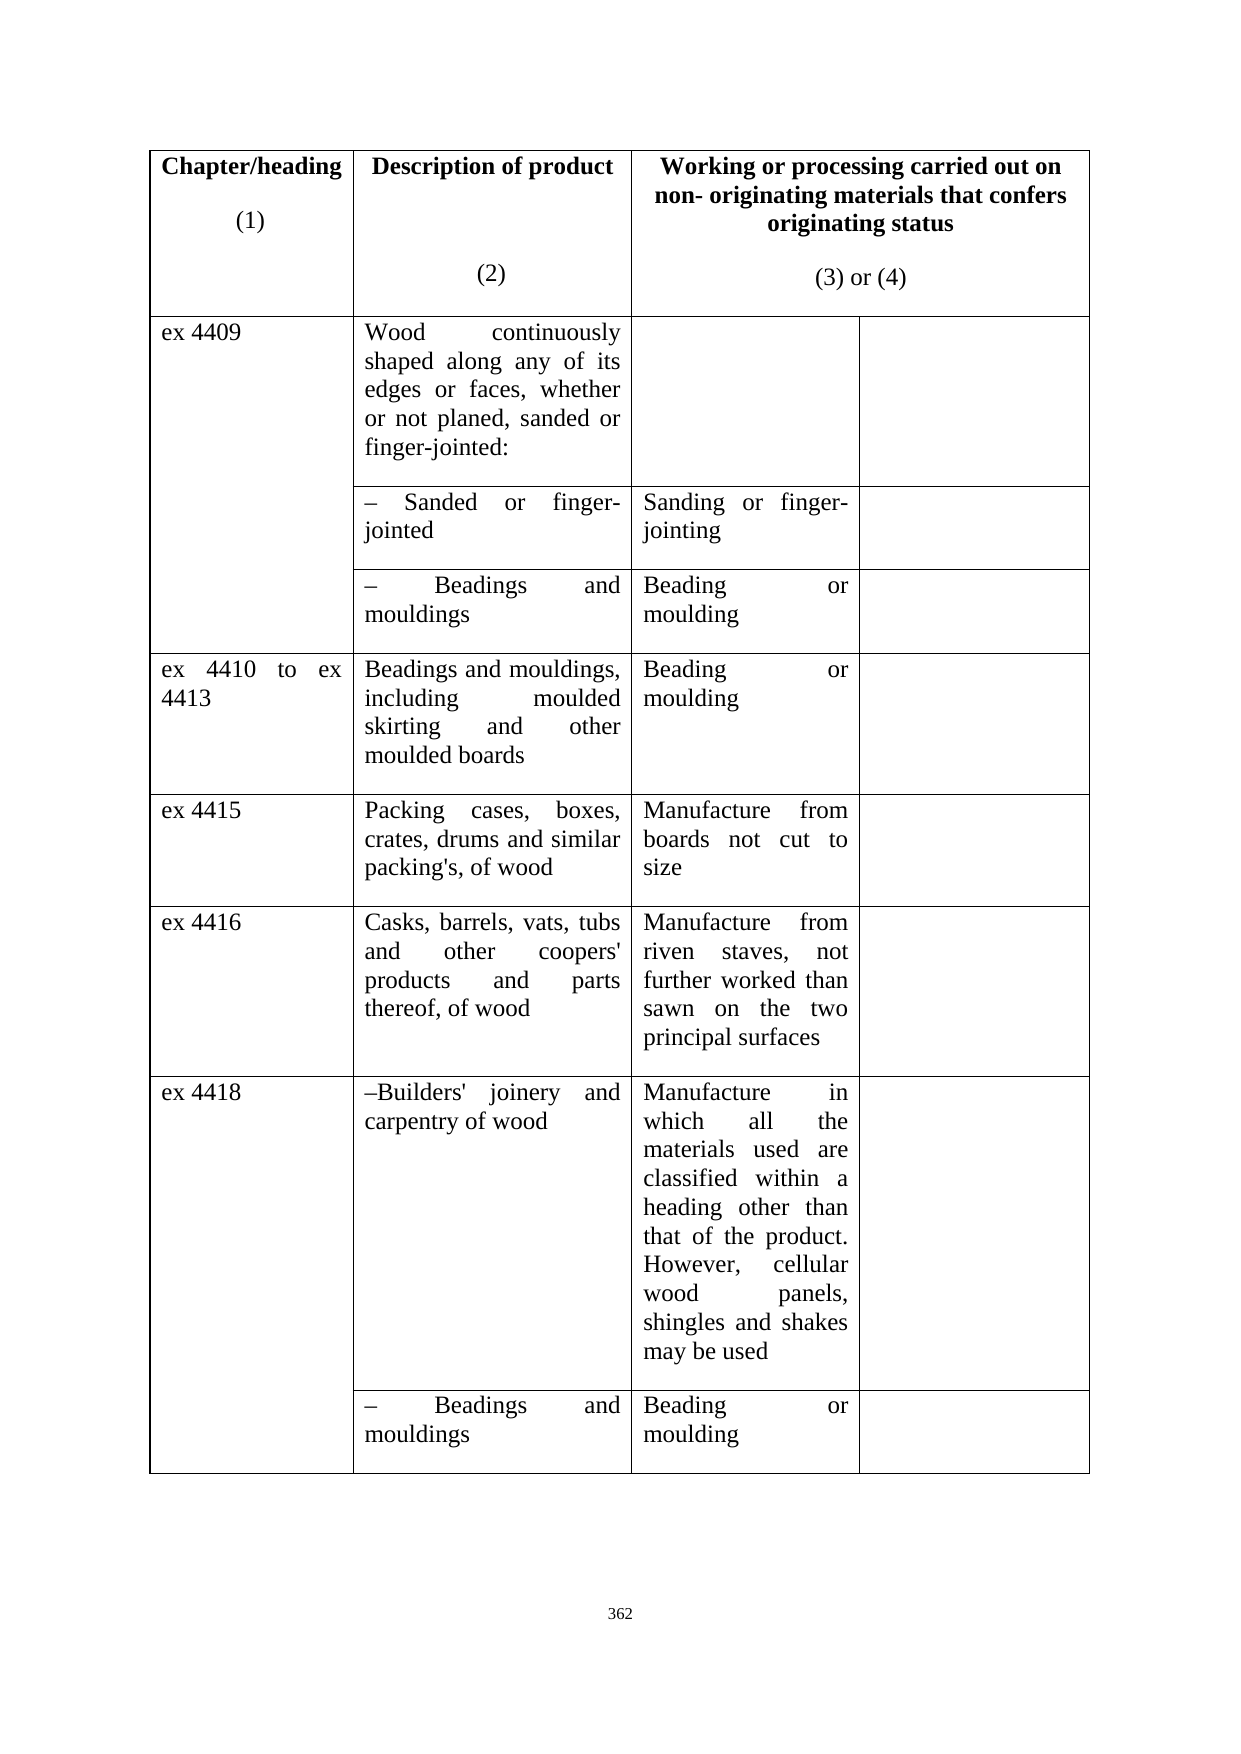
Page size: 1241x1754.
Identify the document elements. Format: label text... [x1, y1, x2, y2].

table_cell [860, 317, 1089, 486]
table_cell Sanding or finger-jointing [632, 487, 859, 569]
table_cell [860, 487, 1089, 569]
table_cell – Beadings and mouldings [354, 1391, 631, 1473]
table_cell Beading or moulding [632, 570, 859, 653]
table_header Description of product (2) [354, 151, 631, 316]
table_cell Casks, barrels, vats, tubs and other coopers' products and parts thereof, of wood [354, 907, 631, 1076]
table_cell Manufacture from boards not cut to size [632, 795, 859, 906]
table_cell –Builders' joinery and carpentry of wood [354, 1077, 631, 1389]
table_cell [860, 1077, 1089, 1389]
table_cell Manufacture in which all the materials used are classified within a heading other than that of the product. However, cellular wood panels, shingles and shakes may be used [632, 1077, 859, 1389]
table_cell – Sanded or finger-jointed [354, 487, 631, 569]
table_cell Manufacture from riven staves, not further worked than sawn on the two principal surfaces [632, 907, 859, 1076]
table_cell [860, 654, 1089, 794]
table_cell ex 4410 to ex 4413 [151, 654, 353, 794]
table_cell Beading or moulding [632, 654, 859, 794]
table_cell [632, 317, 859, 486]
table_cell ex 4409 [151, 317, 353, 653]
table_cell [860, 795, 1089, 906]
table_header Chapter/heading (1) [151, 151, 353, 316]
table_cell ex 4418 [151, 1077, 353, 1473]
table_cell ex 4416 [151, 907, 353, 1076]
table_cell Packing cases, boxes, crates, drums and similar packing's, of wood [354, 795, 631, 906]
table_cell [860, 570, 1089, 653]
table_cell ex 4415 [151, 795, 353, 906]
table_cell – Beadings and mouldings [354, 570, 631, 653]
table_cell Beading or moulding [632, 1391, 859, 1473]
table_header Working or processing carried out on non- originating materials that confers originating status (3) or (4) [632, 151, 1089, 316]
table_cell [860, 1391, 1089, 1473]
table_cell Wood continuously shaped along any of its edges or faces, whether or not planed, sanded or finger-jointed: [354, 317, 631, 486]
table_cell [860, 907, 1089, 1076]
table_cell Beadings and mouldings, including moulded skirting and other moulded boards [354, 654, 631, 794]
